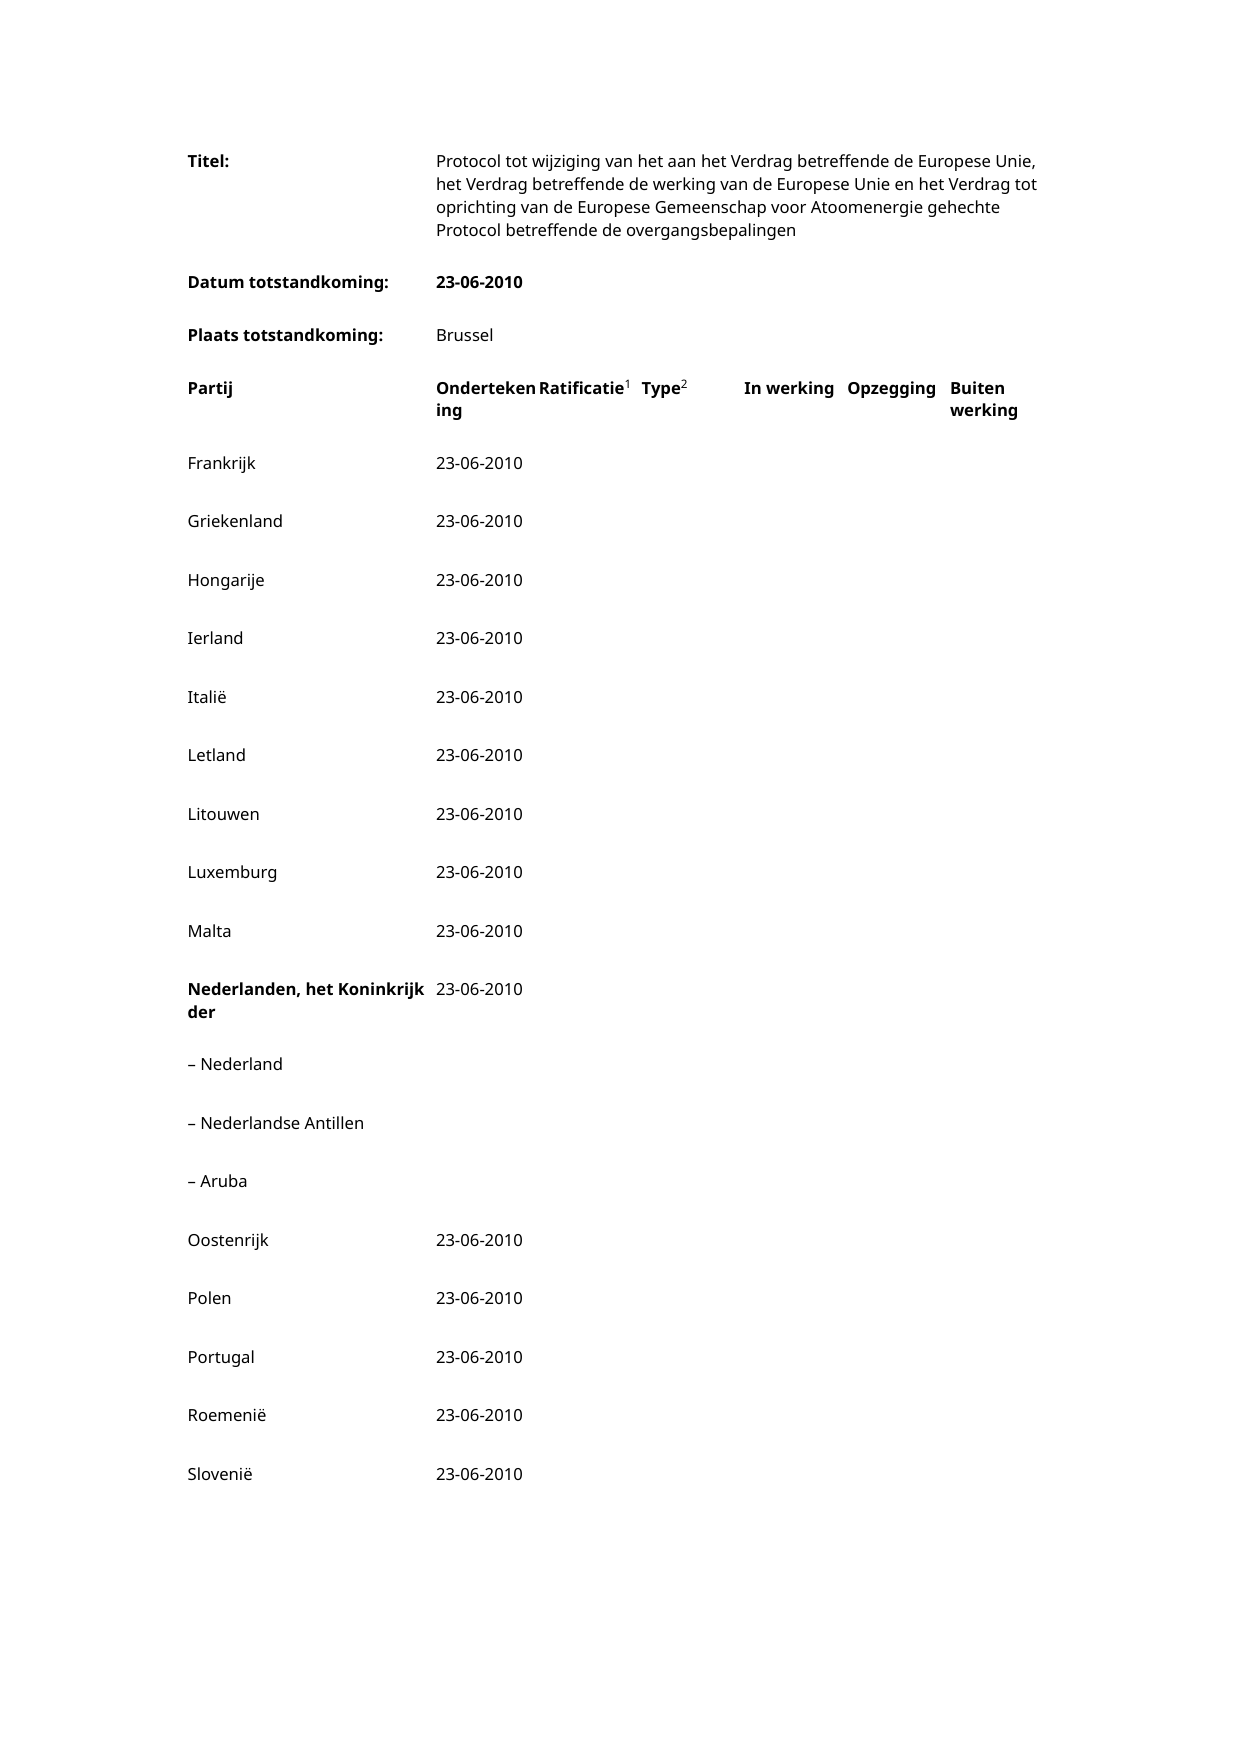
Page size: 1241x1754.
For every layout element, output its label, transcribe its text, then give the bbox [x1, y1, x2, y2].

table_cell [950, 510, 1053, 568]
table_cell [539, 1053, 641, 1111]
table_cell 23-06-2010 [436, 802, 539, 861]
table_cell [436, 1053, 539, 1111]
table_cell [950, 1287, 1053, 1345]
table_cell [641, 744, 744, 802]
table_cell [539, 1170, 641, 1228]
table_cell 23-06-2010 [436, 744, 539, 802]
table_cell Litouwen [188, 802, 436, 861]
table_cell [847, 744, 950, 802]
table_cell [950, 744, 1053, 802]
table_cell Buiten werking [950, 376, 1053, 452]
table_cell Slovenië [188, 1462, 436, 1521]
table_header Protocol tot wijziging van het aan het Verdrag betreffende de Europese Unie, het Verdrag betreffende de werking van de Europese Unie en het Verdrag tot oprichting van de Europese Gemeenschap voor Atoomenergie gehechte Protocol betreffende de overgangsbepalingen [436, 150, 1053, 271]
table_cell Oostenrijk [188, 1228, 436, 1287]
table_cell [950, 1053, 1053, 1111]
table_cell [744, 1404, 847, 1462]
table_cell [539, 978, 641, 1053]
table_cell Italië [188, 685, 436, 744]
table_cell [539, 1228, 641, 1287]
table_cell [950, 919, 1053, 978]
table_cell Nederlanden, het Koninkrijk der [188, 978, 436, 1053]
table_cell [744, 569, 847, 627]
table_cell [744, 685, 847, 744]
table_cell – Nederland [188, 1053, 436, 1111]
table_cell [641, 1287, 744, 1345]
table_cell [744, 861, 847, 919]
table_cell [847, 1345, 950, 1404]
table_cell [641, 861, 744, 919]
table_cell [950, 1228, 1053, 1287]
table_cell [847, 1053, 950, 1111]
table_cell [539, 510, 641, 568]
table_cell [641, 452, 744, 510]
table_cell [744, 978, 847, 1053]
table_cell [847, 569, 950, 627]
table_cell 23-06-2010 [436, 1228, 539, 1287]
table_cell [539, 919, 641, 978]
table_cell 23-06-2010 [436, 1345, 539, 1404]
table_cell – Nederlandse Antillen [188, 1111, 436, 1170]
table_cell Griekenland [188, 510, 436, 568]
table_cell [950, 569, 1053, 627]
table_cell [847, 627, 950, 685]
table_cell [744, 1287, 847, 1345]
table_cell [641, 510, 744, 568]
table_cell [847, 861, 950, 919]
table_cell 23-06-2010 [436, 1462, 539, 1521]
table_cell [641, 1228, 744, 1287]
table_cell [744, 627, 847, 685]
table_cell [539, 861, 641, 919]
table_cell [847, 919, 950, 978]
table_cell [744, 1053, 847, 1111]
table_cell [641, 569, 744, 627]
table_cell [847, 1170, 950, 1228]
table_cell [539, 1111, 641, 1170]
table_cell 23-06-2010 [436, 1404, 539, 1462]
table_cell [847, 1462, 950, 1521]
table_cell [641, 1111, 744, 1170]
table_cell [539, 627, 641, 685]
table_cell 23-06-2010 [436, 569, 539, 627]
table_cell [744, 744, 847, 802]
table_cell Polen [188, 1287, 436, 1345]
table_cell [744, 1228, 847, 1287]
table_cell Malta [188, 919, 436, 978]
table_cell [847, 1404, 950, 1462]
table_cell [950, 627, 1053, 685]
table_cell Ierland [188, 627, 436, 685]
table_cell 23-06-2010 Brussel [436, 271, 1053, 376]
table_cell [641, 1053, 744, 1111]
table_cell [950, 1111, 1053, 1170]
table_cell [436, 1170, 539, 1228]
table_cell [847, 802, 950, 861]
table_cell [950, 685, 1053, 744]
table_cell 23-06-2010 [436, 685, 539, 744]
table_cell Partij [188, 376, 436, 452]
table_cell Datum totstandkoming: Plaats totstandkoming: [188, 271, 436, 376]
table_cell [641, 1345, 744, 1404]
table_cell [641, 1462, 744, 1521]
table_cell [950, 1170, 1053, 1228]
table_cell Frankrijk [188, 452, 436, 510]
table_cell [744, 1170, 847, 1228]
table_cell [539, 1462, 641, 1521]
table_cell Luxemburg [188, 861, 436, 919]
table_cell 23-06-2010 [436, 978, 539, 1053]
table_cell [539, 1404, 641, 1462]
table_cell [539, 685, 641, 744]
table_cell [950, 1404, 1053, 1462]
table_cell [641, 1404, 744, 1462]
table_cell [950, 452, 1053, 510]
table_cell 23-06-2010 [436, 1287, 539, 1345]
table_cell Roemenië [188, 1404, 436, 1462]
table_cell [539, 744, 641, 802]
table_cell 23-06-2010 [436, 452, 539, 510]
table_cell [641, 685, 744, 744]
table_cell In werking [744, 376, 847, 452]
table_cell [950, 1345, 1053, 1404]
table_cell Letland [188, 744, 436, 802]
table_cell [744, 1111, 847, 1170]
table_cell [950, 1462, 1053, 1521]
table_cell Ratificatie1 [539, 376, 641, 452]
table_cell [950, 802, 1053, 861]
table_cell [847, 510, 950, 568]
table_cell [539, 452, 641, 510]
table_cell – Aruba [188, 1170, 436, 1228]
table_cell 23-06-2010 [436, 627, 539, 685]
table_cell [744, 919, 847, 978]
table_cell Type2 [641, 376, 744, 452]
table_header Titel: [188, 150, 436, 271]
table_cell [539, 1287, 641, 1345]
table_cell [847, 1111, 950, 1170]
table_cell Hongarije [188, 569, 436, 627]
table_cell [744, 452, 847, 510]
table_cell [847, 978, 950, 1053]
table_cell [641, 1170, 744, 1228]
table_cell [641, 919, 744, 978]
table_cell 23-06-2010 [436, 919, 539, 978]
table_cell [744, 1462, 847, 1521]
table_cell [950, 861, 1053, 919]
table_cell [744, 802, 847, 861]
table_cell [641, 627, 744, 685]
table_cell 23-06-2010 [436, 861, 539, 919]
table_cell [744, 1345, 847, 1404]
table_cell 23-06-2010 [436, 510, 539, 568]
table_cell [847, 1287, 950, 1345]
table_cell Ondertekening [436, 376, 539, 452]
table_cell [847, 685, 950, 744]
table_cell [539, 569, 641, 627]
table_cell [744, 510, 847, 568]
table_cell Opzegging [847, 376, 950, 452]
table_cell [847, 1228, 950, 1287]
table_cell [539, 802, 641, 861]
table_cell Portugal [188, 1345, 436, 1404]
table_cell [641, 978, 744, 1053]
table_cell [641, 802, 744, 861]
table_cell [436, 1111, 539, 1170]
table_cell [950, 978, 1053, 1053]
table_cell [847, 452, 950, 510]
table_cell [539, 1345, 641, 1404]
